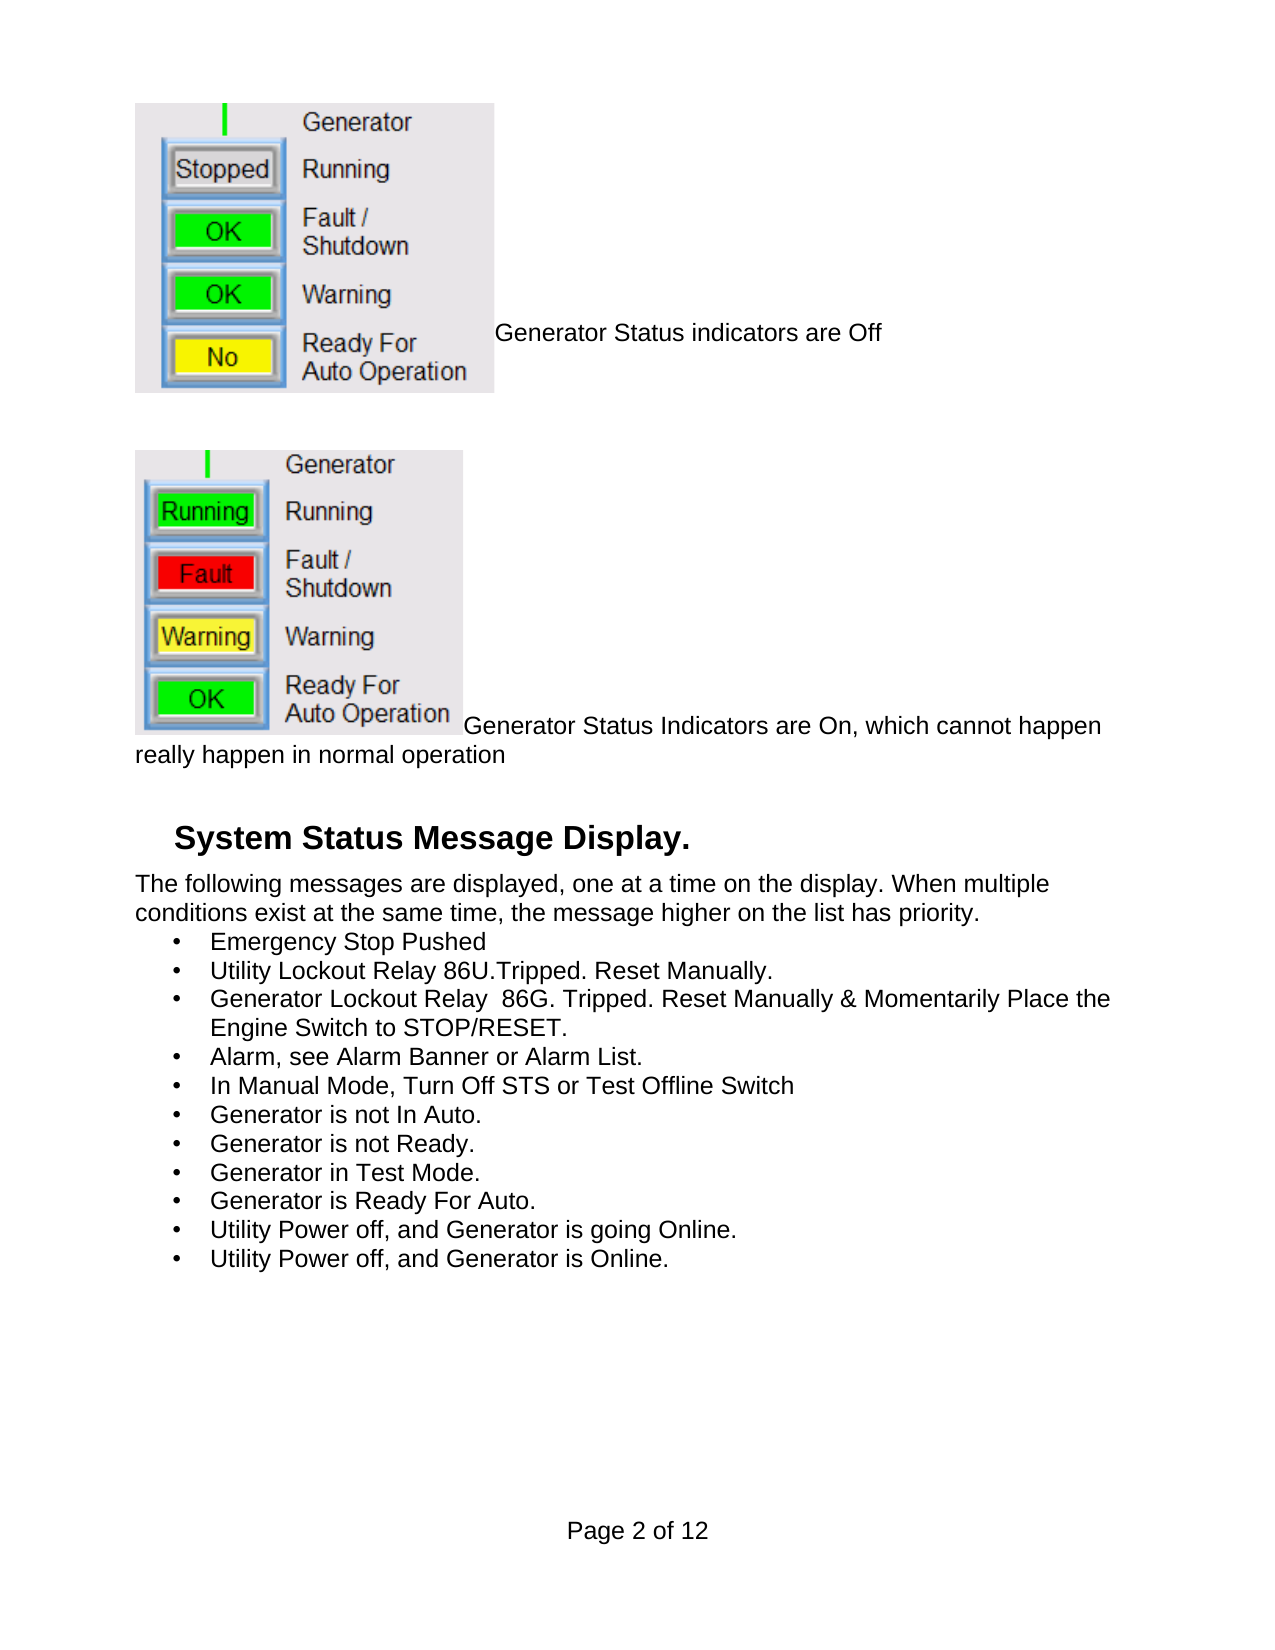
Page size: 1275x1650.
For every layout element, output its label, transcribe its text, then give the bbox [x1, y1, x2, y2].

picture [135, 450, 464, 735]
list Generator in Test Mode. [172, 1157, 1140, 1186]
picture [135, 103, 495, 393]
list In Manual Mode, Turn Off STS or Test Offline Switch [172, 1071, 1140, 1100]
list Generator is not In Auto. [172, 1100, 1140, 1129]
list Generator is not Ready. [172, 1129, 1140, 1157]
list Emergency Stop Pushed [172, 927, 1140, 956]
list Alarm, see Alarm Banner or Alarm List. [172, 1042, 1140, 1071]
text Generator Status indicators are Off [495, 104, 1140, 393]
list Utility Power off, and Generator is Online. [172, 1244, 1140, 1273]
text The following messages are displayed, one at a time on the display. When multiple conditions exist at the same time, the message higher on the list has priority. [135, 869, 1140, 927]
text Generator Status Indicators are On, which cannot happen really happen in normal operation [135, 735, 1140, 769]
list Utility Lockout Relay 86U.Tripped. Reset Manually. [172, 956, 1140, 984]
list Utility Power off, and Generator is going Online. [172, 1215, 1140, 1244]
list Generator is Ready For Auto. [172, 1186, 1140, 1215]
subtitle System Status Message Display. [174, 818, 1140, 857]
list Generator Lockout Relay 86G. Tripped. Reset Manually & Momentarily Place the Engine Switch to STOP/RESET. [172, 984, 1140, 1042]
